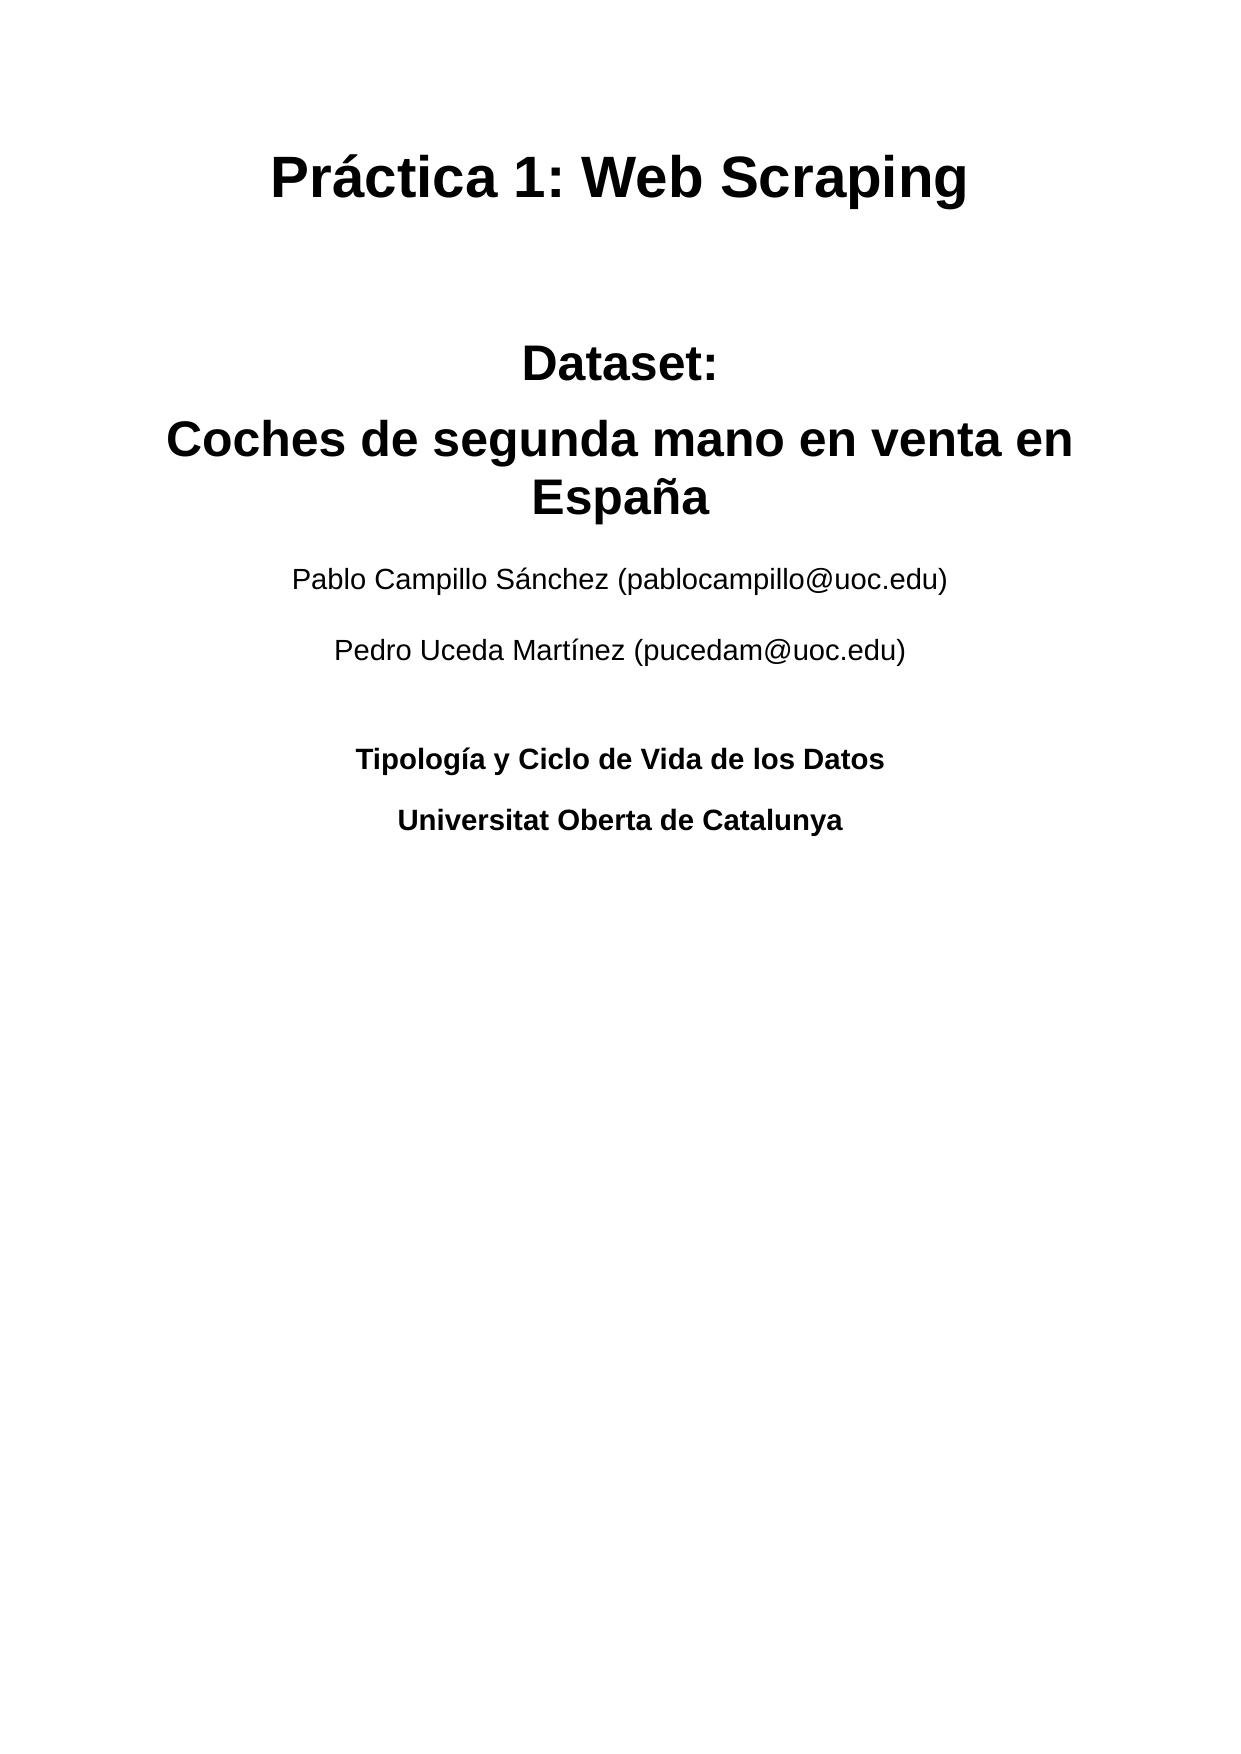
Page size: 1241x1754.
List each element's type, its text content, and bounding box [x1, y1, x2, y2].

title Práctica 1: Web Scraping [118, 143, 1122, 210]
subtitle Universitat Oberta de Catalunya [118, 802, 1122, 836]
subtitle Pedro Uceda Martínez (pucedam@uoc.edu) [118, 633, 1122, 667]
subtitle Coches de segunda mano en venta en España [118, 410, 1122, 525]
subtitle Tipología y Ciclo de Vida de los Datos [118, 742, 1122, 775]
subtitle Pablo Campillo Sánchez (pablocampillo@uoc.edu) [118, 562, 1122, 596]
subtitle Dataset: [118, 333, 1122, 391]
